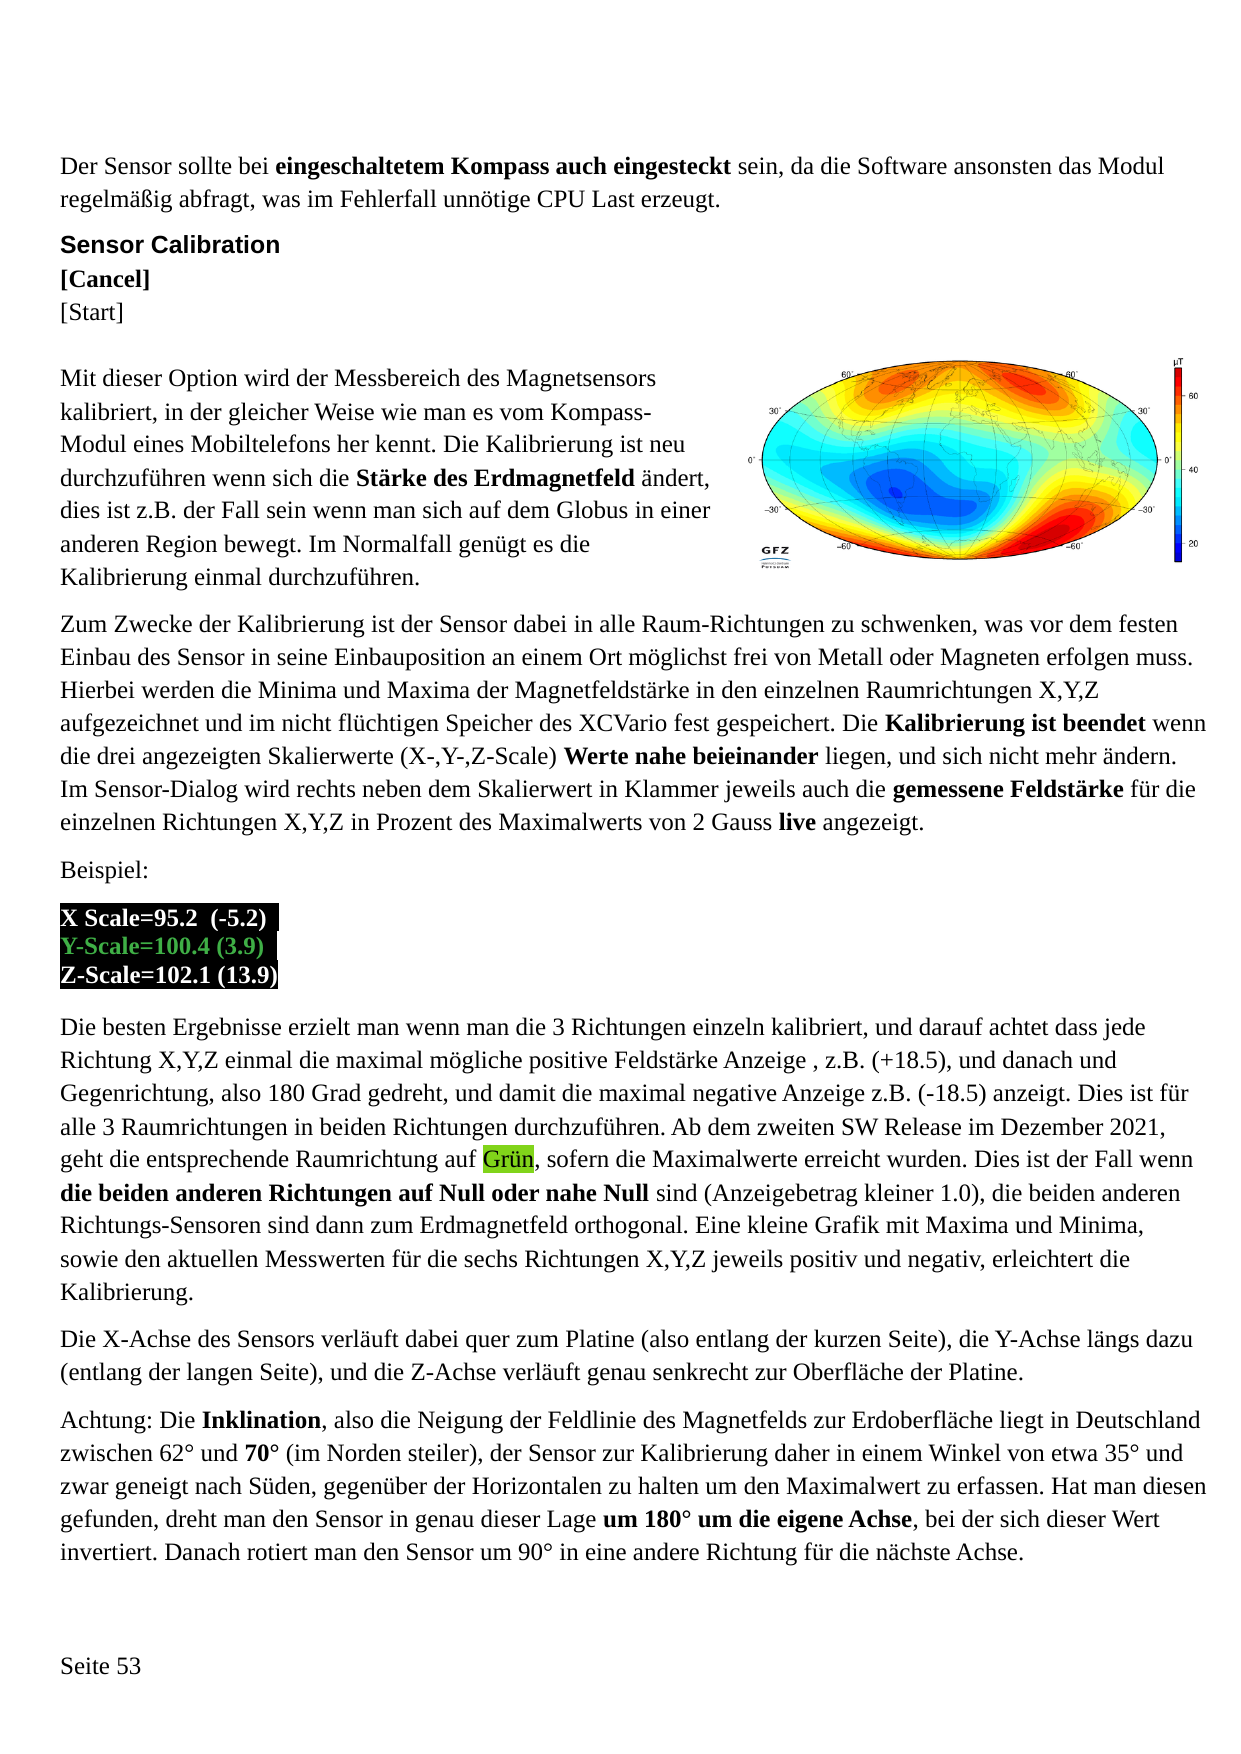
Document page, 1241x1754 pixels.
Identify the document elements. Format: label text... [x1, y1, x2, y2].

text Die X-Achse des Sensors verläuft dabei quer zum Platine (also entlang der kurzen Seite), die Y-Achse längs dazu (entlang der langen Seite), und die Z-Achse verläuft genau senkrecht zur Oberfläche der Platine. [60, 1324, 1207, 1386]
text [Start] [60, 297, 1207, 326]
text Beispiel: [60, 855, 1207, 884]
text Der Sensor sollte bei eingeschaltetem Kompass auch eingesteckt sein, da die Software ansonsten das Modul regelmäßig abfragt, was im Fehlerfall unnötige CPU Last erzeugt. [60, 151, 1207, 213]
text [Cancel] [60, 264, 1207, 293]
text Die besten Ergebnisse erzielt man wenn man die 3 Richtungen einzeln kalibriert, und darauf achtet dass jede Richtung X,Y,Z einmal die maximal mögliche positive Feldstärke Anzeige , z.B. (+18.5), und danach und Gegenrichtung, also 180 Grad gedreht, und damit die maximal negative Anzeige z.B. (-18.5) anzeigt. Dies ist für alle 3 Raumrichtungen in beiden Richtungen durchzuführen. Ab dem zweiten SW Release im Dezember 2021, geht die entsprechende Raumrichtung auf Grün, sofern die Maximalwerte erreicht wurden. Dies ist der Fall wenn die beiden anderen Richtungen auf Null oder nahe Null sind (Anzeigebetrag kleiner 1.0), die beiden anderen Richtungs-Sensoren sind dann zum Erdmagnetfeld orthogonal. Eine kleine Grafik mit Maxima und Minima, sowie den aktuellen Messwerten für die sechs Richtungen X,Y,Z jeweils positiv und negativ, erleichtert die Kalibrierung. [60, 1012, 1207, 1305]
picture [745, 356, 1199, 571]
text Mit dieser Option wird der Messbereich des Magnetsensors kalibriert, in der gleicher Weise wie man es vom Kompass-Modul eines Mobiltelefons her kennt. Die Kalibrierung ist neu durchzuführen wenn sich die Stärke des Erdmagnetfeld ändert, dies ist z.B. der Fall sein wenn man sich auf dem Globus in einer anderen Region bewegt. Im Normalfall genügt es die Kalibrierung einmal durchzuführen. [60, 363, 1207, 590]
text Zum Zwecke der Kalibrierung ist der Sensor dabei in alle Raum-Richtungen zu schwenken, was vor dem festen Einbau des Sensor in seine Einbauposition an einem Ort möglichst frei von Metall oder Magneten erfolgen muss. Hierbei werden die Minima und Maxima der Magnetfeldstärke in den einzelnen Raumrichtungen X,Y,Z aufgezeichnet und im nicht flüchtigen Speicher des XCVario fest gespeichert. Die Kalibrierung ist beendet wenn die drei angezeigten Skalierwerte (X-,Y-,Z-Scale) Werte nahe beieinander liegen, und sich nicht mehr ändern. Im Sensor-Dialog wird rechts neben dem Skalierwert in Klammer jeweils auch die gemessene Feldstärke für die einzelnen Richtungen X,Y,Z in Prozent des Maximalwerts von 2 Gauss live angezeigt. [60, 609, 1207, 836]
text Achtung: Die Inklination, also die Neigung der Feldlinie des Magnetfelds zur Erdoberfläche liegt in Deutschland zwischen 62° und 70° (im Norden steiler), der Sensor zur Kalibrierung daher in einem Winkel von etwa 35° und zwar geneigt nach Süden, gegenüber der Horizontalen zu halten um den Maximalwert zu erfassen. Hat man diesen gefunden, dreht man den Sensor in genau dieser Lage um 180° um die eigene Achse, bei der sich dieser Wert invertiert. Danach rotiert man den Sensor um 90° in eine andere Richtung für die nächste Achse. [60, 1405, 1207, 1566]
subtitle Sensor Calibration [60, 230, 1207, 258]
text Y-Scale=100.4 (3.9) [60, 931, 1207, 960]
text X Scale=95.2 (-5.2) [60, 903, 1207, 931]
text Z-Scale=102.1 (13.9) [60, 960, 1207, 989]
